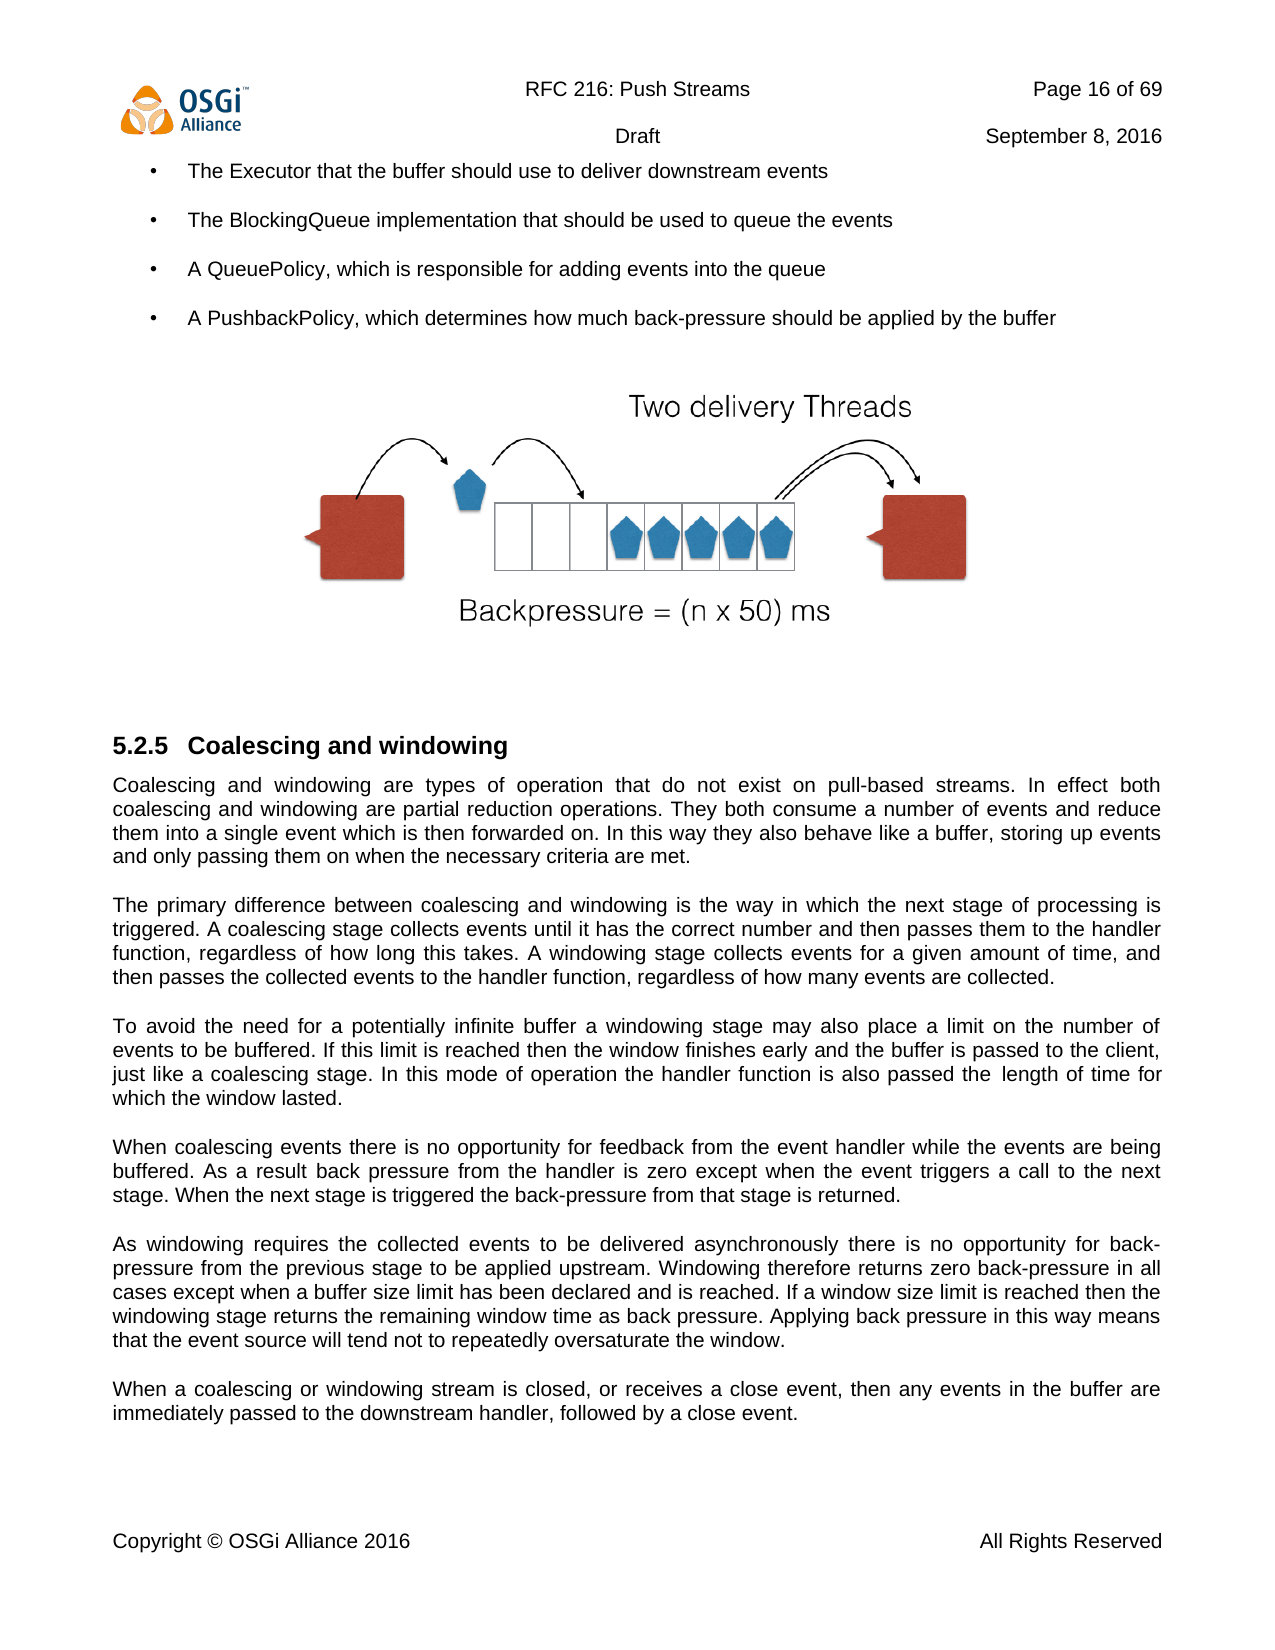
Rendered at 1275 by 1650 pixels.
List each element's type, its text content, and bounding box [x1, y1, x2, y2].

text To avoid the need for a potentially infinite buffer a windowing stage may also place a limit on the number of events to be buffered. If this limit is reached then the window finishes early and the buffer is passed to the client, just like a coalescing stage. In this mode of operation the handler function is also passed the length of time for which the window lasted. [112, 1014, 1162, 1110]
subtitle Coalescing and windowing [112, 731, 1162, 760]
text When a coalescing or windowing stream is closed, or receives a close event, then any events in the buffer are immediately passed to the downstream handler, followed by a close event. [112, 1377, 1162, 1424]
text Coalescing and windowing are types of operation that do not exist on pull-based streams. In effect both coalescing and windowing are partial reduction operations. They both consume a number of events and reduce them into a single event which is then forwarded on. In this way they also behave like a buffer, storing up events and only passing them on when the necessary criteria are met. [112, 772, 1162, 868]
text As windowing requires the collected events to be delivered asynchronously there is no opportunity for back-pressure from the previous stage to be applied upstream. Windowing therefore returns zero back-pressure in all cases except when a buffer size limit has been declared and is reached. If a window size limit is reached then the windowing stage returns the remaining window time as back pressure. Applying back pressure in this way means that the event source will tend not to repeatedly oversaturate the window. [112, 1232, 1162, 1352]
text The primary difference between coalescing and windowing is the way in which the next stage of processing is triggered. A coalescing stage collects events until it has the correct number and then passes them to the handler function, regardless of how long this takes. A windowing stage collects events for a given amount of time, and then passes the collected events to the handler function, regardless of how many events are collected. [112, 893, 1162, 989]
text When coalescing events there is no opportunity for feedback from the event handler while the events are being buffered. As a result back pressure from the handler is zero except when the event triggers a call to the next stage. When the next stage is triggered the back-pressure from that stage is returned. [112, 1135, 1162, 1207]
list The BlockingQueue implementation that should be used to queue the events [150, 208, 1162, 232]
picture [113, 78, 257, 142]
list A PushbackPolicy, which determines how much back-pressure should be applied by the buffer [150, 306, 1162, 330]
picture [296, 379, 979, 646]
list A QueuePolicy, which is responsible for adding events into the queue [150, 257, 1162, 281]
list The Executor that the buffer should use to deliver downstream events [150, 159, 1162, 183]
